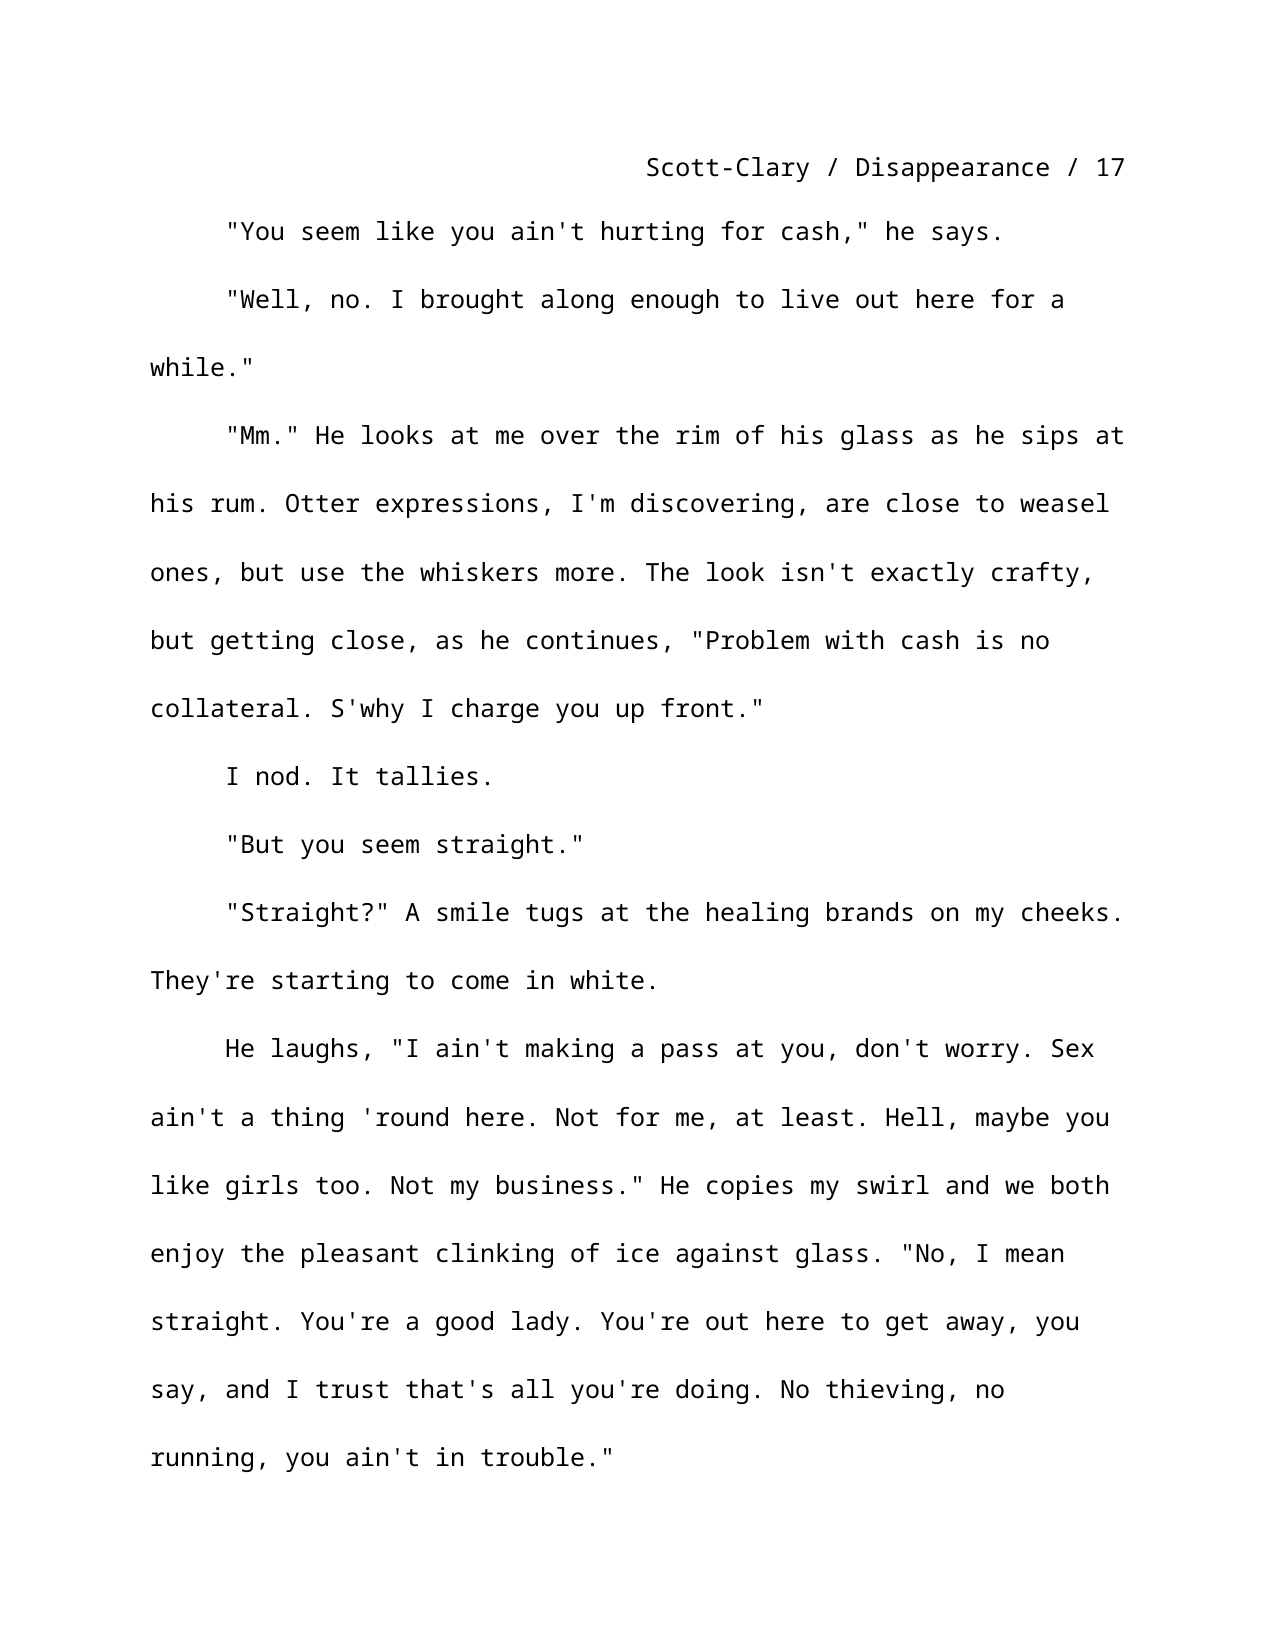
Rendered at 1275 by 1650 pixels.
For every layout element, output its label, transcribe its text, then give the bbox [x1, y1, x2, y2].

text "Well, no. I brought along enough to live out here for a while." [150, 282, 1125, 384]
text I nod. It tallies. [150, 758, 1125, 793]
text "You seem like you ain't hurting for cash," he says. [150, 213, 1125, 248]
text "Straight?" A smile tugs at the healing brands on my cheeks. They're starting to come in white. [150, 895, 1125, 997]
text "Mm." He looks at me over the rim of his glass as he sips at his rum. Otter expressions, I'm discovering, are close to weasel ones, but use the whiskers more. The look isn't exactly crafty, but getting close, as he continues, "Problem with cash is no collateral. S'why I charge you up front." [150, 418, 1125, 724]
text He laughs, "I ain't making a pass at you, don't worry. Sex ain't a thing 'round here. Not for me, at least. Hell, maybe you like girls too. Not my business." He copies my swirl and we both enjoy the pleasant clinking of ice against glass. "No, I mean straight. You're a good lady. You're out here to get away, you say, and I trust that's all you're doing. No thieving, no running, you ain't in trouble." [150, 1031, 1125, 1474]
text "But you seem straight." [150, 827, 1125, 861]
